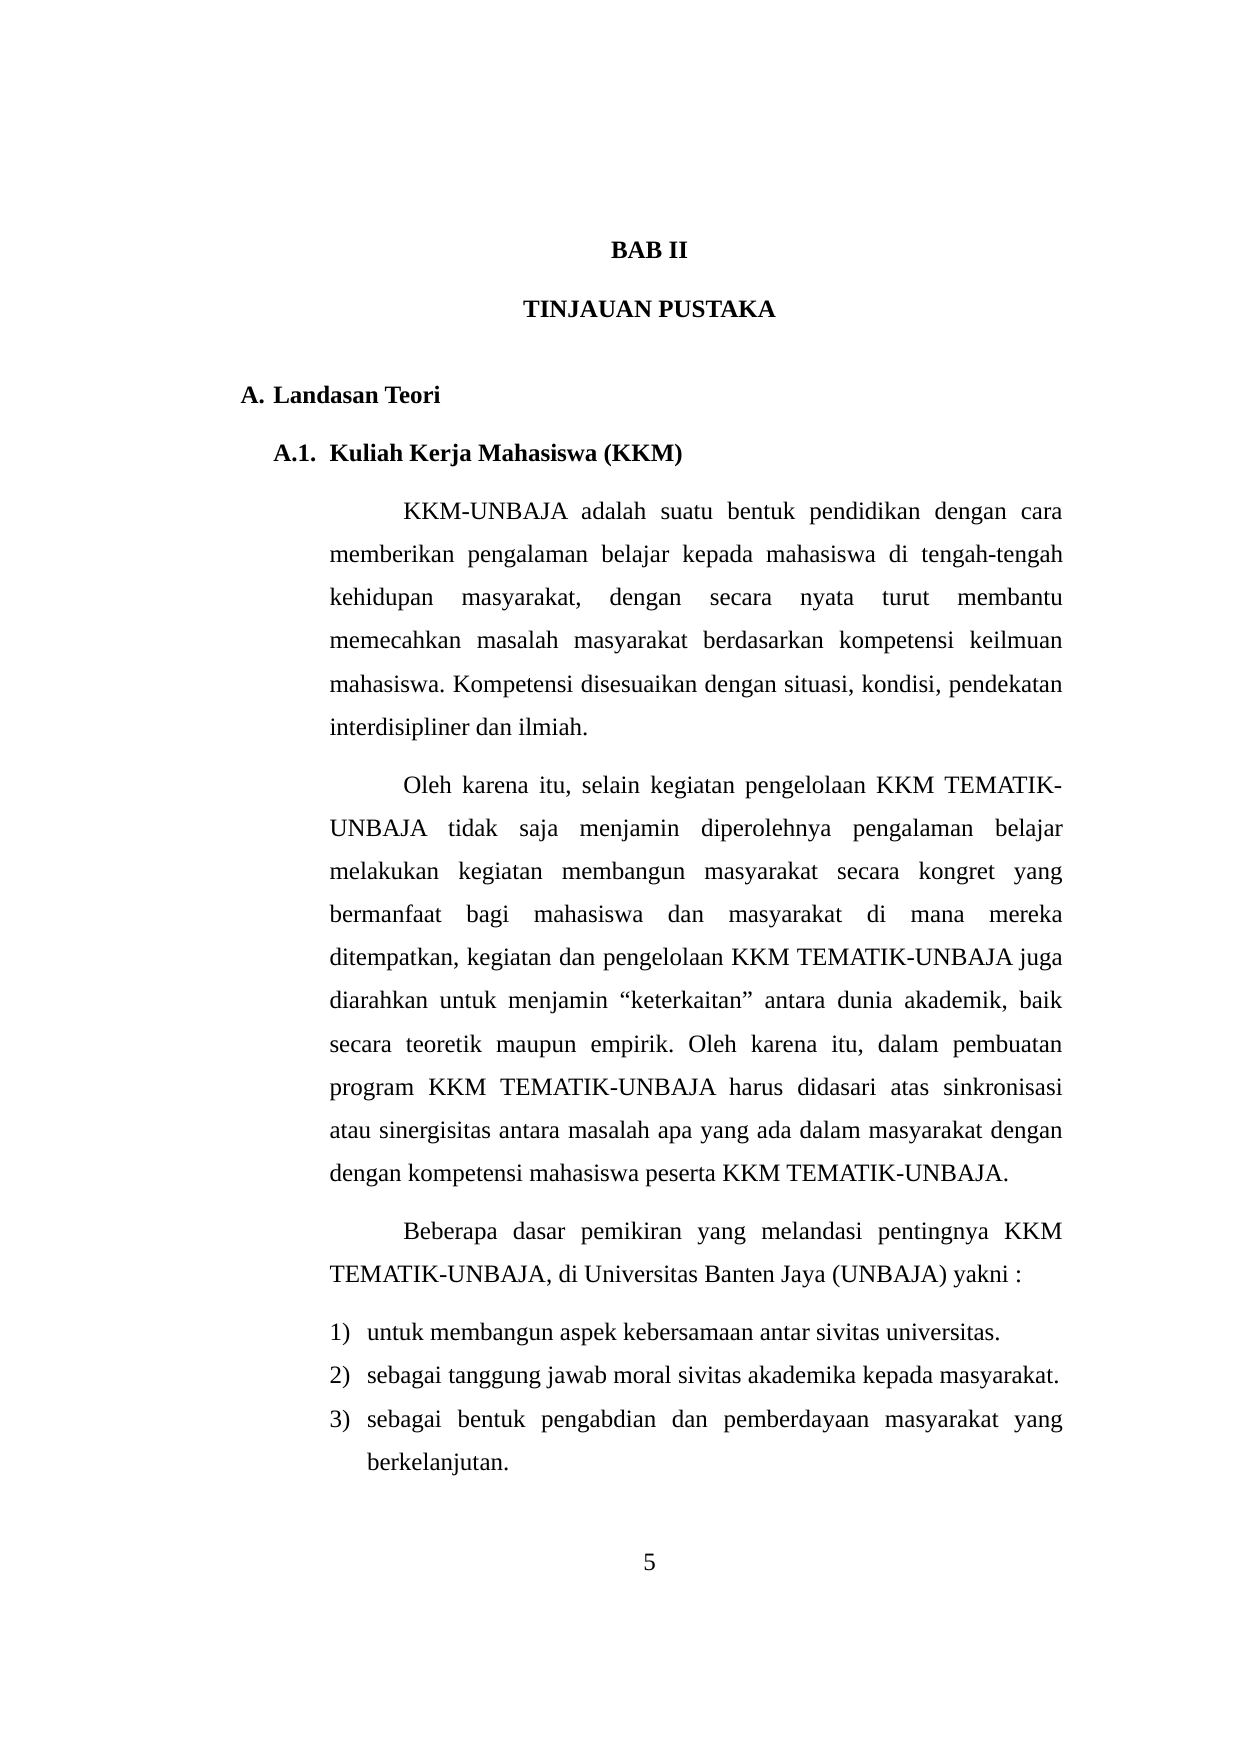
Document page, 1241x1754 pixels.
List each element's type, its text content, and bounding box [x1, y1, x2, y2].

text Beberapa dasar pemikiran yang melandasi pentingnya KKM TEMATIK-UNBAJA, di Universitas Banten Jaya (UNBAJA) yakni : [329, 1216, 1063, 1288]
text BAB II [236, 236, 1063, 264]
list Kuliah Kerja Mahasiswa (KKM) [273, 438, 1063, 467]
text Oleh karena itu, selain kegiatan pengelolaan KKM TEMATIK-UNBAJA tidak saja menjamin diperolehnya pengalaman belajar melakukan kegiatan membangun masyarakat secara kongret yang bermanfaat bagi mahasiswa dan masyarakat di mana mereka ditempatkan, kegiatan dan pengelolaan KKM TEMATIK-UNBAJA juga diarahkan untuk menjamin “keterkaitan” antara dunia akademik, baik secara teoretik maupun empirik. Oleh karena itu, dalam pembuatan program KKM TEMATIK-UNBAJA harus didasari atas sinkronisasi atau sinergisitas antara masalah apa yang ada dalam masyarakat dengan dengan kompetensi mahasiswa peserta KKM TEMATIK-UNBAJA. [329, 770, 1063, 1187]
list untuk membangun aspek kebersamaan antar sivitas universitas. [329, 1317, 1063, 1346]
text KKM-UNBAJA adalah suatu bentuk pendidikan dengan cara memberikan pengalaman belajar kepada mahasiswa di tengah-tengah kehidupan masyarakat, dengan secara nyata turut membantu memecahkan masalah masyarakat berdasarkan kompetensi keilmuan mahasiswa. Kompetensi disesuaikan dengan situasi, kondisi, pendekatan interdisipliner dan ilmiah. [329, 496, 1063, 741]
text TINJAUAN PUSTAKA [236, 294, 1063, 322]
list sebagai bentuk pengabdian dan pemberdayaan masyarakat yang berkelanjutan. [329, 1404, 1063, 1476]
list sebagai tanggung jawab moral sivitas akademika kepada masyarakat. [329, 1361, 1063, 1389]
list Landasan Teori [236, 380, 1063, 409]
